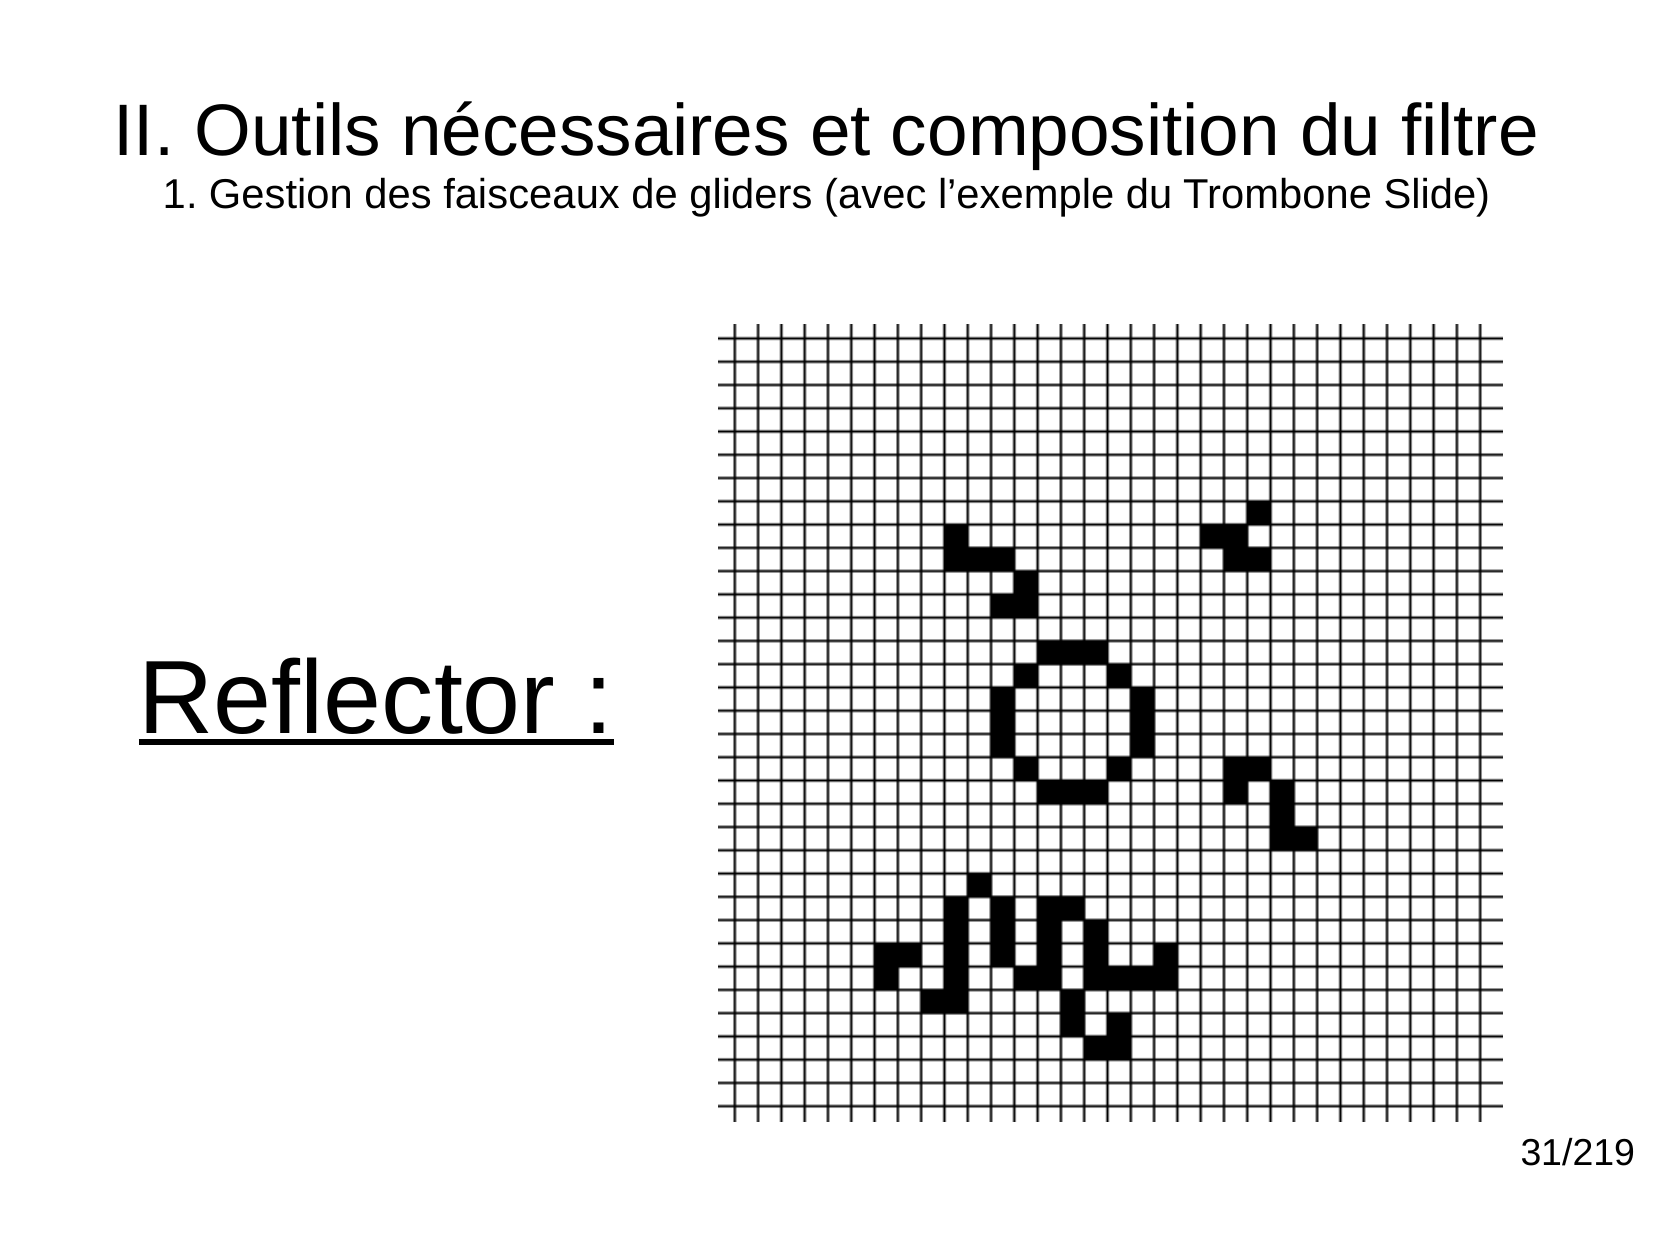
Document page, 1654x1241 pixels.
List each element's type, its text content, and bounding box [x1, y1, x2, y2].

text_box <number>/219 [1505, 1124, 1654, 1182]
title II. Outils nécessaires et composition du filtre 1. Gestion des faisceaux de gliders (avec l’exemple du Trombone Slide) [0, 30, 1654, 276]
text_box Reflector : [124, 631, 629, 763]
picture [718, 324, 1503, 1123]
